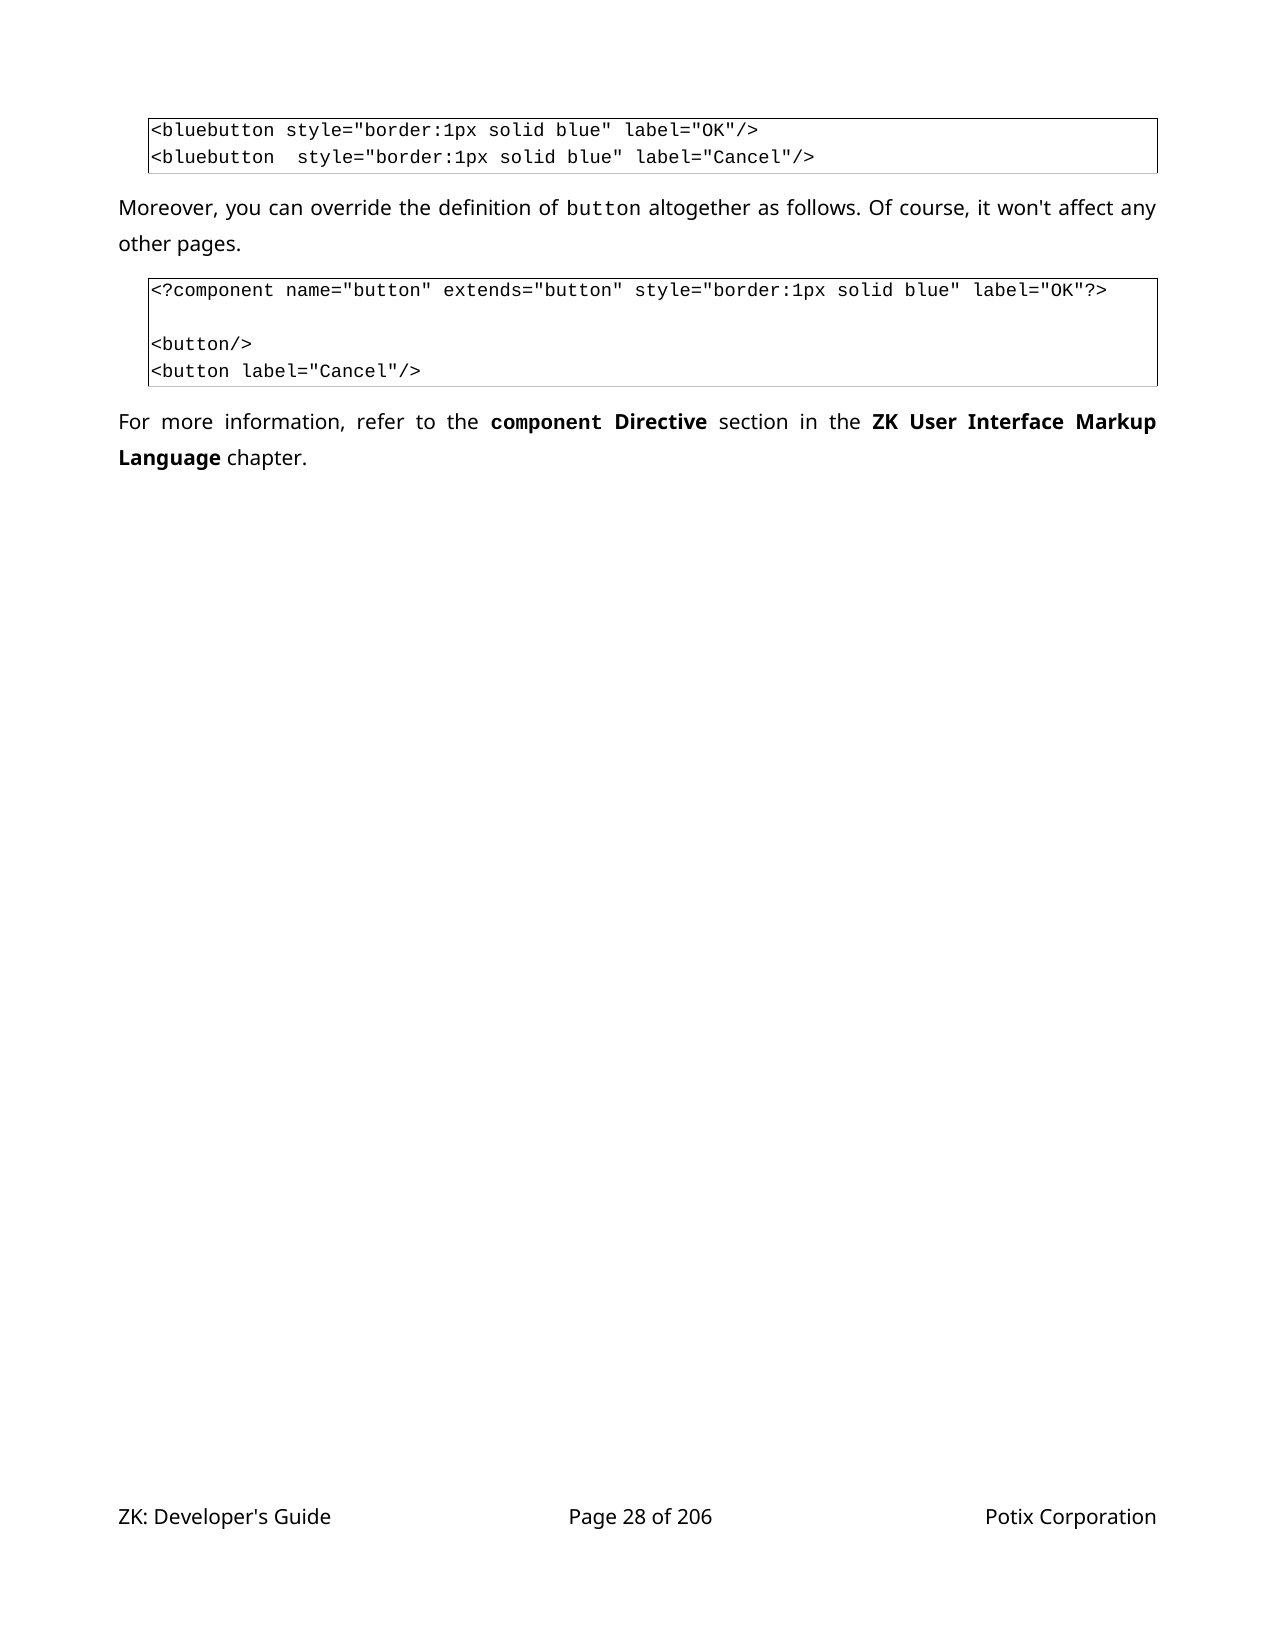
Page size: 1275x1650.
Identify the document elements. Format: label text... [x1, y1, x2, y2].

text <button/> [149, 332, 1157, 356]
text <button label="Cancel"/> [149, 359, 1157, 386]
text Moreover, you can override the definition of button altogether as follows. Of course, it won't affect any other pages. [118, 193, 1157, 257]
text <bluebutton style="border:1px solid blue" label="OK"/> [149, 119, 1157, 142]
text <?component name="button" extends="button" style="border:1px solid blue" label="OK"?> [149, 279, 1157, 302]
text For more information, refer to the component Directive section in the ZK User Interface Markup Language chapter. [118, 407, 1157, 471]
text <bluebutton style="border:1px solid blue" label="Cancel"/> [149, 145, 1157, 173]
